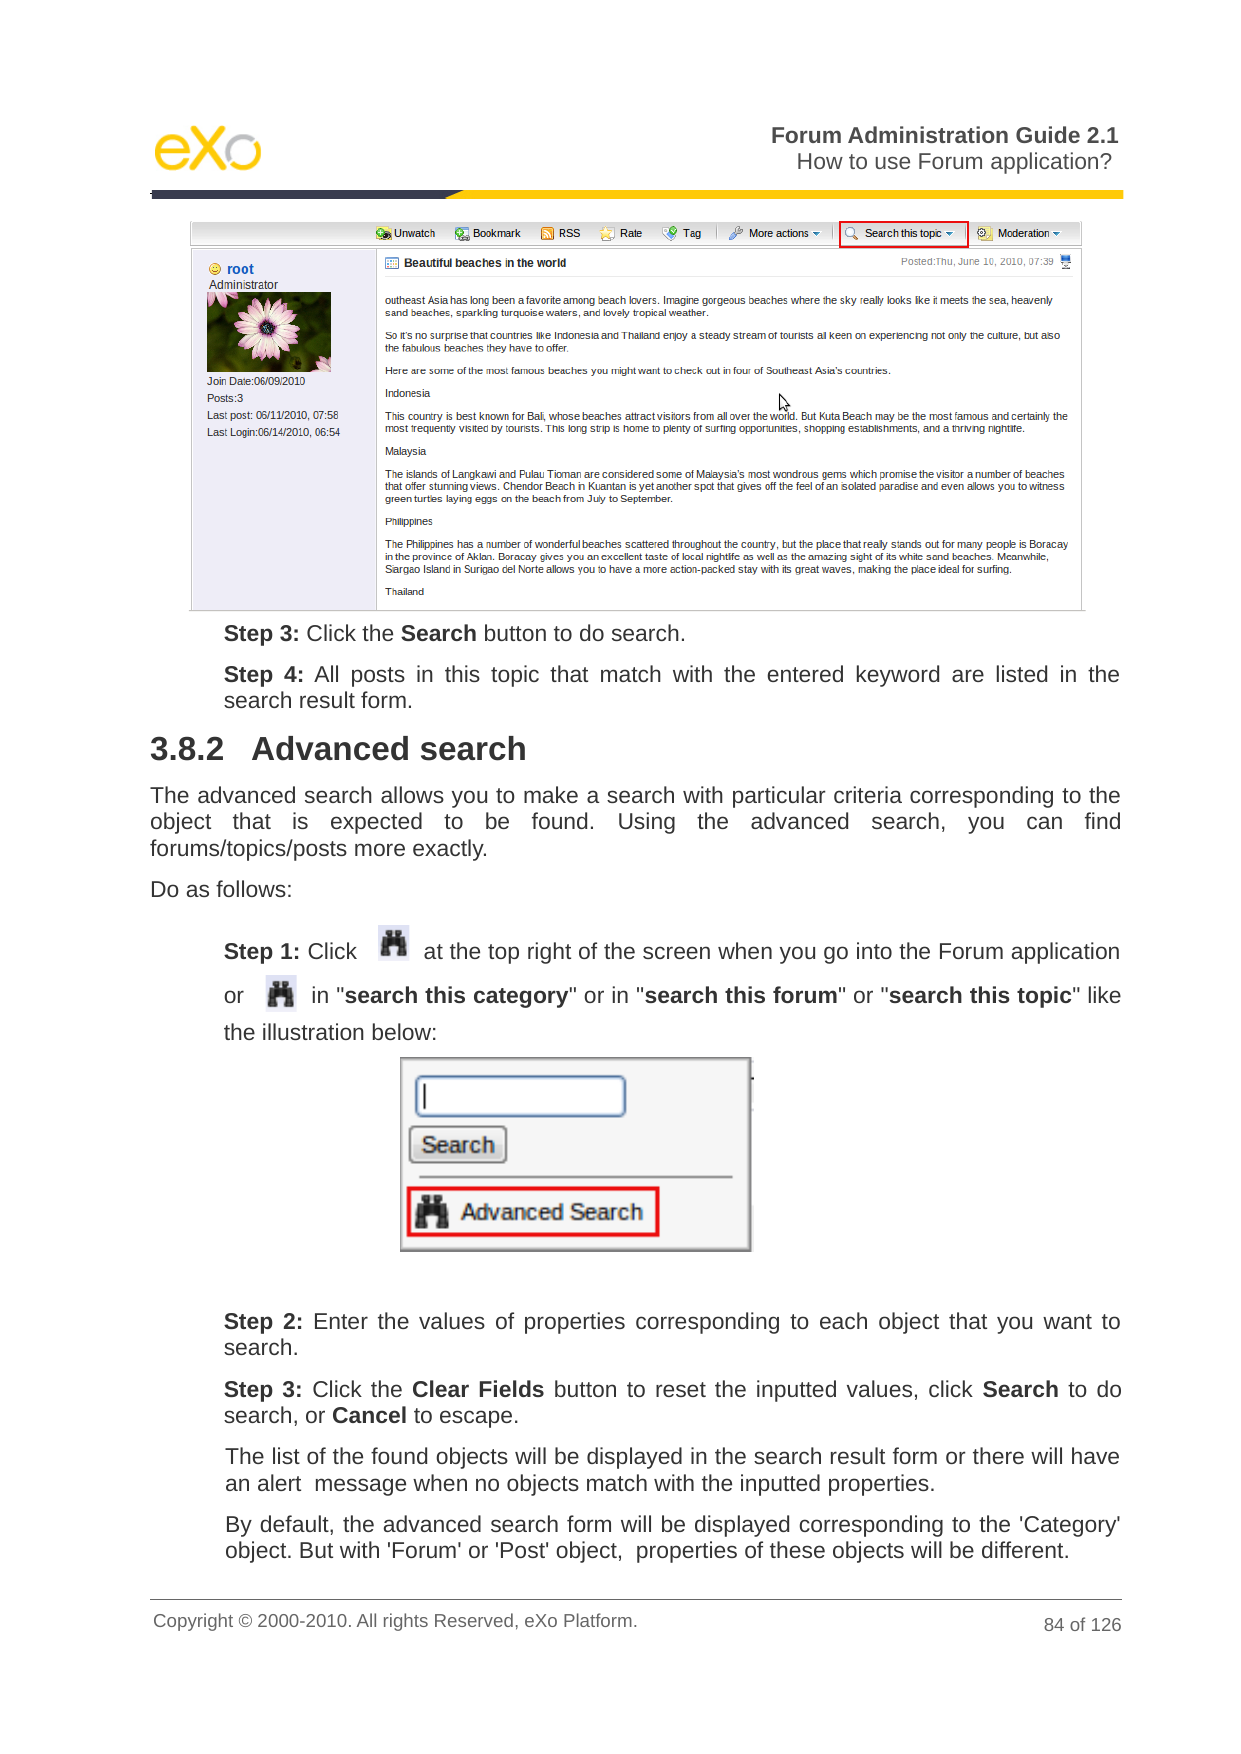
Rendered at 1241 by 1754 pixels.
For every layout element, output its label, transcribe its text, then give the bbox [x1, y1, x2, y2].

list The list of the found objects will be displayed in the search result form or there will have an alert message when no objects match with the inputted properties. [187, 1443, 1122, 1496]
picture [265, 975, 297, 1012]
picture [155, 125, 262, 171]
picture [188, 221, 1086, 612]
picture [151, 190, 1124, 199]
picture [378, 925, 410, 961]
list By default, the advanced search form will be displayed corresponding to the 'Category' object. But with 'Forum' or 'Post' object, properties of these objects will be different. [187, 1511, 1122, 1564]
subtitle Advanced search [150, 728, 1122, 767]
text The advanced search allows you to make a search with particular criteria corresponding to the object that is expected to be found. Using the advanced search, you can find forums/topics/posts more exactly. [150, 782, 1122, 861]
list Step 4: All posts in this topic that match with the entered keyword are listed in the search result form. [186, 661, 1122, 713]
text Do as follows: [150, 876, 1122, 902]
list Step 3: Click the Search button to do search. [186, 612, 1122, 646]
list Step 3: Click the Clear Fields button to reset the inputted values, click Search to do search, or Cancel to escape. [186, 1376, 1122, 1428]
list Step 1: Click at the top right of the screen when you go into the Forum application or in "search this category" or in "search this forum" or "search this topic" like the illustration below: [186, 917, 1122, 1046]
picture [400, 1057, 754, 1252]
list Step 2: Enter the values of properties corresponding to each object that you want to search. [186, 1308, 1122, 1361]
